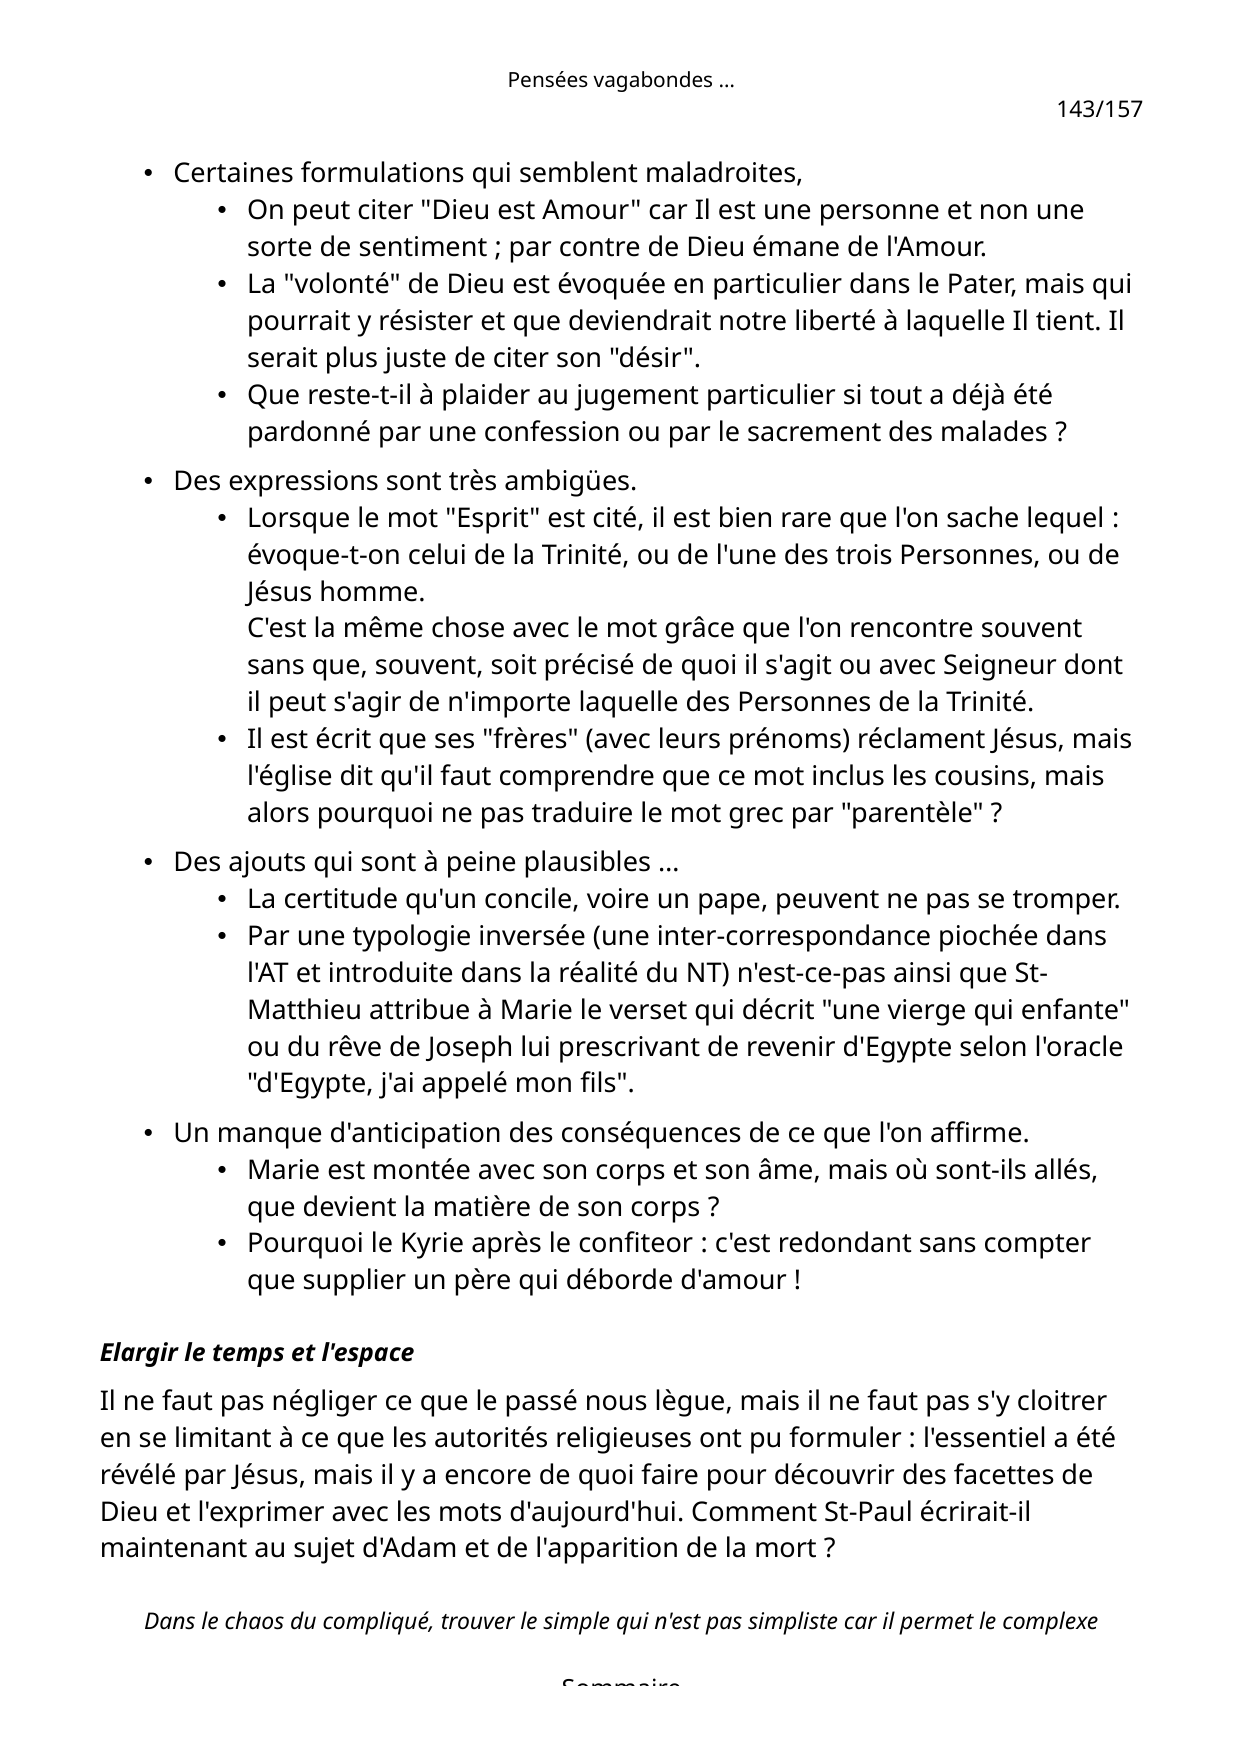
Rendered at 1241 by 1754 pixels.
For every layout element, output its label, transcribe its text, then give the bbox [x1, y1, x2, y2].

list Pourquoi le Kyrie après le confiteor : c'est redondant sans compter que supplier un père qui déborde d'amour ! [217, 1224, 1143, 1298]
list Marie est montée avec son corps et son âme, mais où sont-ils allés, que devient la matière de son corps ? [217, 1150, 1143, 1224]
subtitle Elargir le temps et l'espace [99, 1335, 1143, 1369]
list Des ajouts qui sont à peine plausibles … [144, 843, 1143, 879]
list La "volonté" de Dieu est évoquée en particulier dans le Pater, mais qui pourrait y résister et que deviendrait notre liberté à laquelle Il tient. Il serait plus juste de citer son "désir". [217, 264, 1143, 375]
list Certaines formulations qui semblent maladroites, [144, 154, 1143, 191]
list Que reste-t-il à plaider au jugement particulier si tout a déjà été pardonné par une confession ou par le sacrement des malades ? [217, 375, 1143, 449]
list Lorsque le mot "Esprit" est cité, il est bien rare que l'on sache lequel : évoque-t-on celui de la Trinité, ou de l'une des trois Personnes, ou de Jésus homme. C'est la même chose avec le mot grâce que l'on rencontre souvent sans que, souvent, soit précisé de quoi il s'agit ou avec Seigneur dont il peut s'agir de n'importe laquelle des Personnes de la Trinité. [217, 498, 1143, 719]
list Il est écrit que ses "frères" (avec leurs prénoms) réclament Jésus, mais l'église dit qu'il faut comprendre que ce mot inclus les cousins, mais alors pourquoi ne pas traduire le mot grec par "parentèle" ? [217, 719, 1143, 830]
list Un manque d'anticipation des conséquences de ce que l'on affirme. [144, 1113, 1143, 1150]
text Il ne faut pas négliger ce que le passé nous lègue, mais il ne faut pas s'y cloitrer en se limitant à ce que les autorités religieuses ont pu formuler : l'essentiel a été révélé par Jésus, mais il y a encore de quoi faire pour découvrir des facettes de Dieu et l'exprimer avec les mots d'aujourd'hui. Comment St-Paul écrirait-il maintenant au sujet d'Adam et de l'apparition de la mort ? [99, 1381, 1143, 1566]
list On peut citer "Dieu est Amour" car Il est une personne et non une sorte de sentiment ; par contre de Dieu émane de l'Amour. [217, 191, 1143, 264]
list La certitude qu'un concile, voire un pape, peuvent ne pas se tromper. [217, 879, 1143, 916]
list Par une typologie inversée (une inter-correspondance piochée dans l'AT et introduite dans la réalité du NT) n'est-ce-pas ainsi que St-Matthieu attribue à Marie le verset qui décrit "une vierge qui enfante" ou du rêve de Joseph lui prescrivant de revenir d'Egypte selon l'oracle "d'Egypte, j'ai appelé mon fils". [217, 916, 1143, 1101]
list Des expressions sont très ambigües. [144, 461, 1143, 498]
